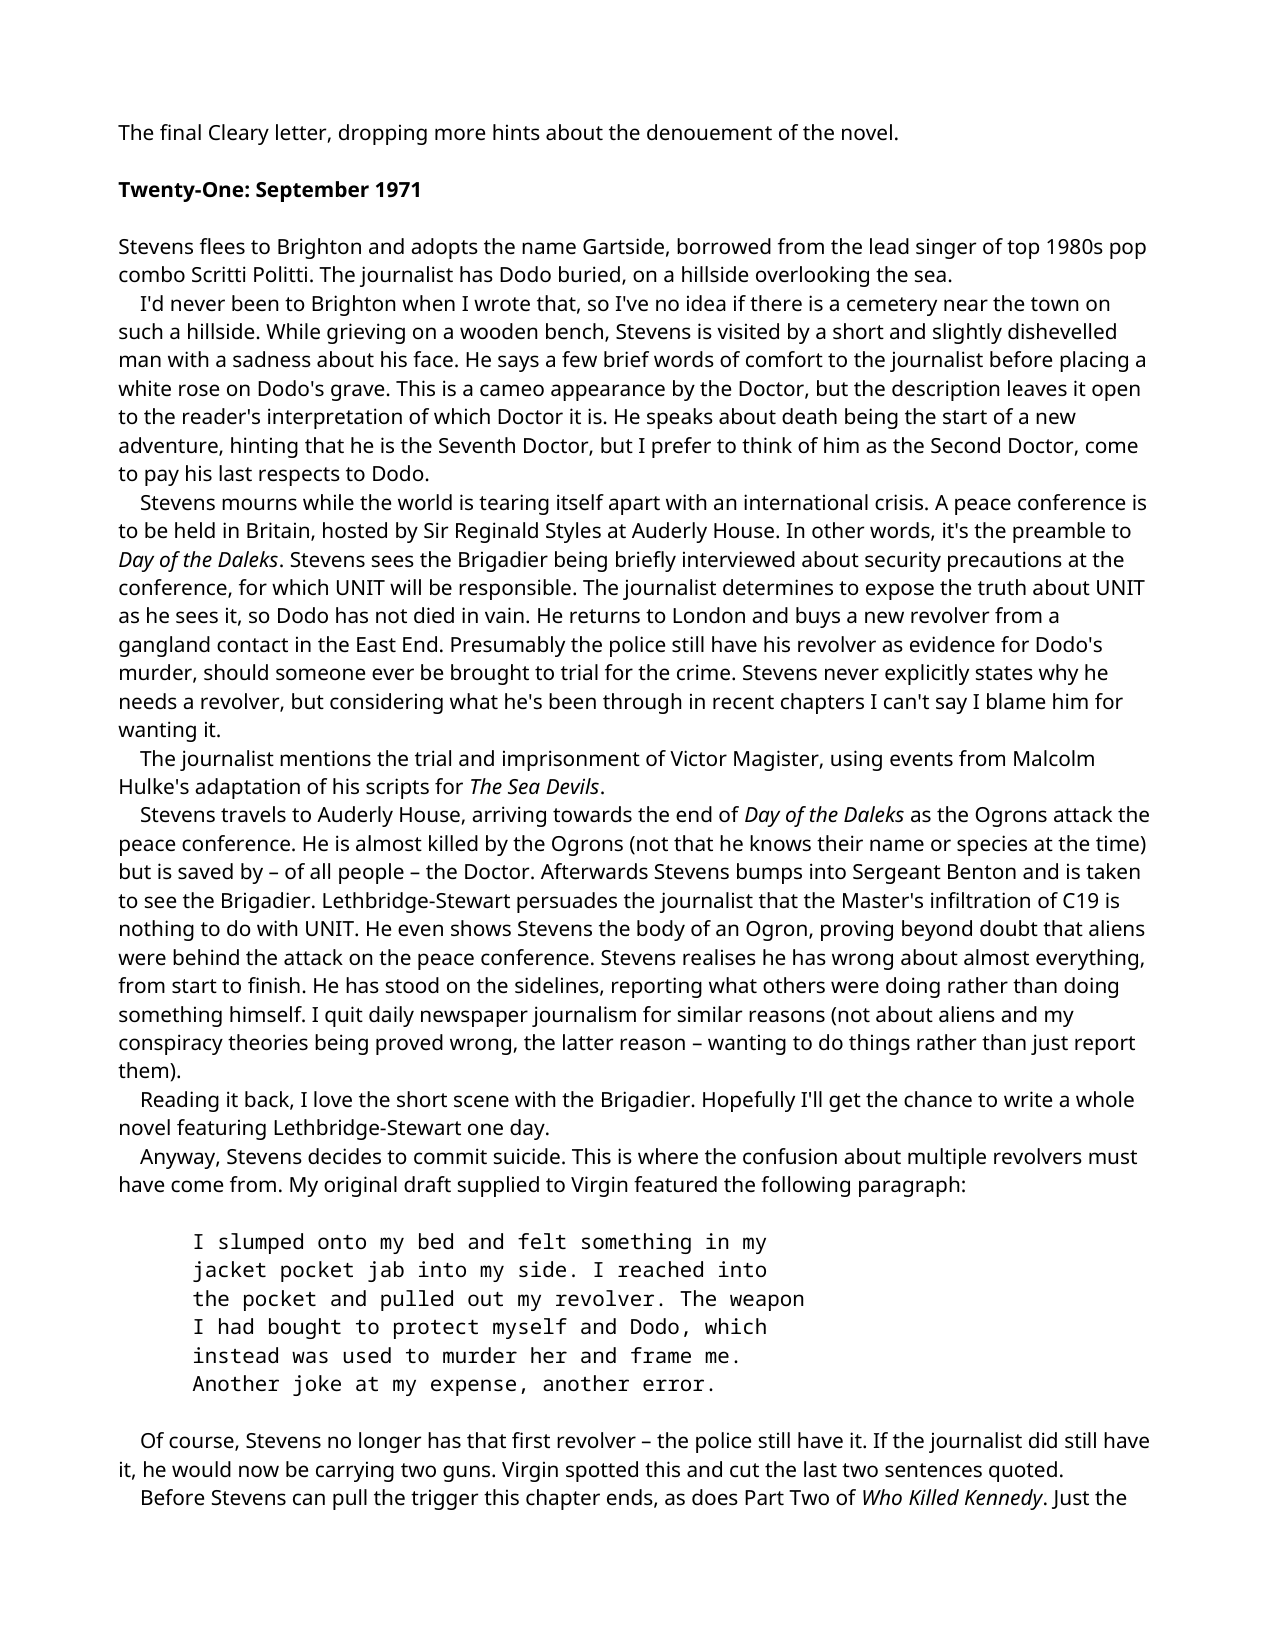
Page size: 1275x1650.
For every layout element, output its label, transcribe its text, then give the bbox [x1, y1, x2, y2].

text Stevens flees to Brighton and adopts the name Gartside, borrowed from the lead singer of top 1980s pop combo Scritti Politti. The journalist has Dodo buried, on a hillside overlooking the sea. [118, 232, 1157, 289]
text Stevens travels to Auderly House, arriving towards the end of Day of the Daleks as the Ogrons attack the peace conference. He is almost killed by the Ogrons (not that he knows their name or species at the time) but is saved by – of all people – the Doctor. Afterwards Stevens bumps into Sergeant Benton and is taken to see the Brigadier. Lethbridge-Stewart persuades the journalist that the Master's infiltration of C19 is nothing to do with UNIT. He even shows Stevens the body of an Ogron, proving beyond doubt that aliens were behind the attack on the peace conference. Stevens realises he has wrong about almost everything, from start to finish. He has stood on the sidelines, reporting what others were doing rather than doing something himself. I quit daily newspaper journalism for similar reasons (not about aliens and my conspiracy theories being proved wrong, the latter reason – wanting to do things rather than just report them). [118, 801, 1157, 1085]
text the pocket and pulled out my revolver. The weapon [118, 1284, 1157, 1312]
text I slumped onto my bed and felt something in my [118, 1227, 1157, 1256]
text Before Stevens can pull the trigger this chapter ends, as does Part Two of Who Killed Kennedy. Just the [118, 1483, 1157, 1512]
text Of course, Stevens no longer has that first revolver – the police still have it. If the journalist did still have it, he would now be carrying two guns. Virgin spotted this and cut the last two sentences quoted. [118, 1426, 1157, 1483]
text Twenty-One: September 1971 [118, 175, 1157, 203]
text Anyway, Stevens decides to commit suicide. This is where the confusion about multiple revolvers must have come from. My original draft supplied to Virgin featured the following paragraph: [118, 1142, 1157, 1199]
text jacket pocket jab into my side. I reached into [118, 1256, 1157, 1284]
text I'd never been to Brighton when I wrote that, so I've no idea if there is a cemetery near the town on such a hillside. While grieving on a wooden bench, Stevens is visited by a short and slightly dishevelled man with a sadness about his face. He says a few brief words of comfort to the journalist before placing a white rose on Dodo's grave. This is a cameo appearance by the Doctor, but the description leaves it open to the reader's interpretation of which Doctor it is. He speaks about death being the start of a new adventure, hinting that he is the Seventh Doctor, but I prefer to think of him as the Second Doctor, come to pay his last respects to Dodo. [118, 289, 1157, 488]
text Another joke at my expense, another error. [118, 1369, 1157, 1398]
text Stevens mourns while the world is tearing itself apart with an international crisis. A peace conference is to be held in Britain, hosted by Sir Reginald Styles at Auderly House. In other words, it's the preamble to Day of the Daleks. Stevens sees the Brigadier being briefly interviewed about security precautions at the conference, for which UNIT will be responsible. The journalist determines to expose the truth about UNIT as he sees it, so Dodo has not died in vain. He returns to London and buys a new revolver from a gangland contact in the East End. Presumably the police still have his revolver as evidence for Dodo's murder, should someone ever be brought to trial for the crime. Stevens never explicitly states why he needs a revolver, but considering what he's been through in recent chapters I can't say I blame him for wanting it. [118, 488, 1157, 744]
text instead was used to murder her and frame me. [118, 1341, 1157, 1369]
text Reading it back, I love the short scene with the Brigadier. Hopefully I'll get the chance to write a whole novel featuring Lethbridge-Stewart one day. [118, 1085, 1157, 1142]
text The final Cleary letter, dropping more hints about the denouement of the novel. [118, 118, 1157, 147]
text I had bought to protect myself and Dodo, which [118, 1312, 1157, 1341]
text The journalist mentions the trial and imprisonment of Victor Magister, using events from Malcolm Hulke's adaptation of his scripts for The Sea Devils. [118, 744, 1157, 801]
